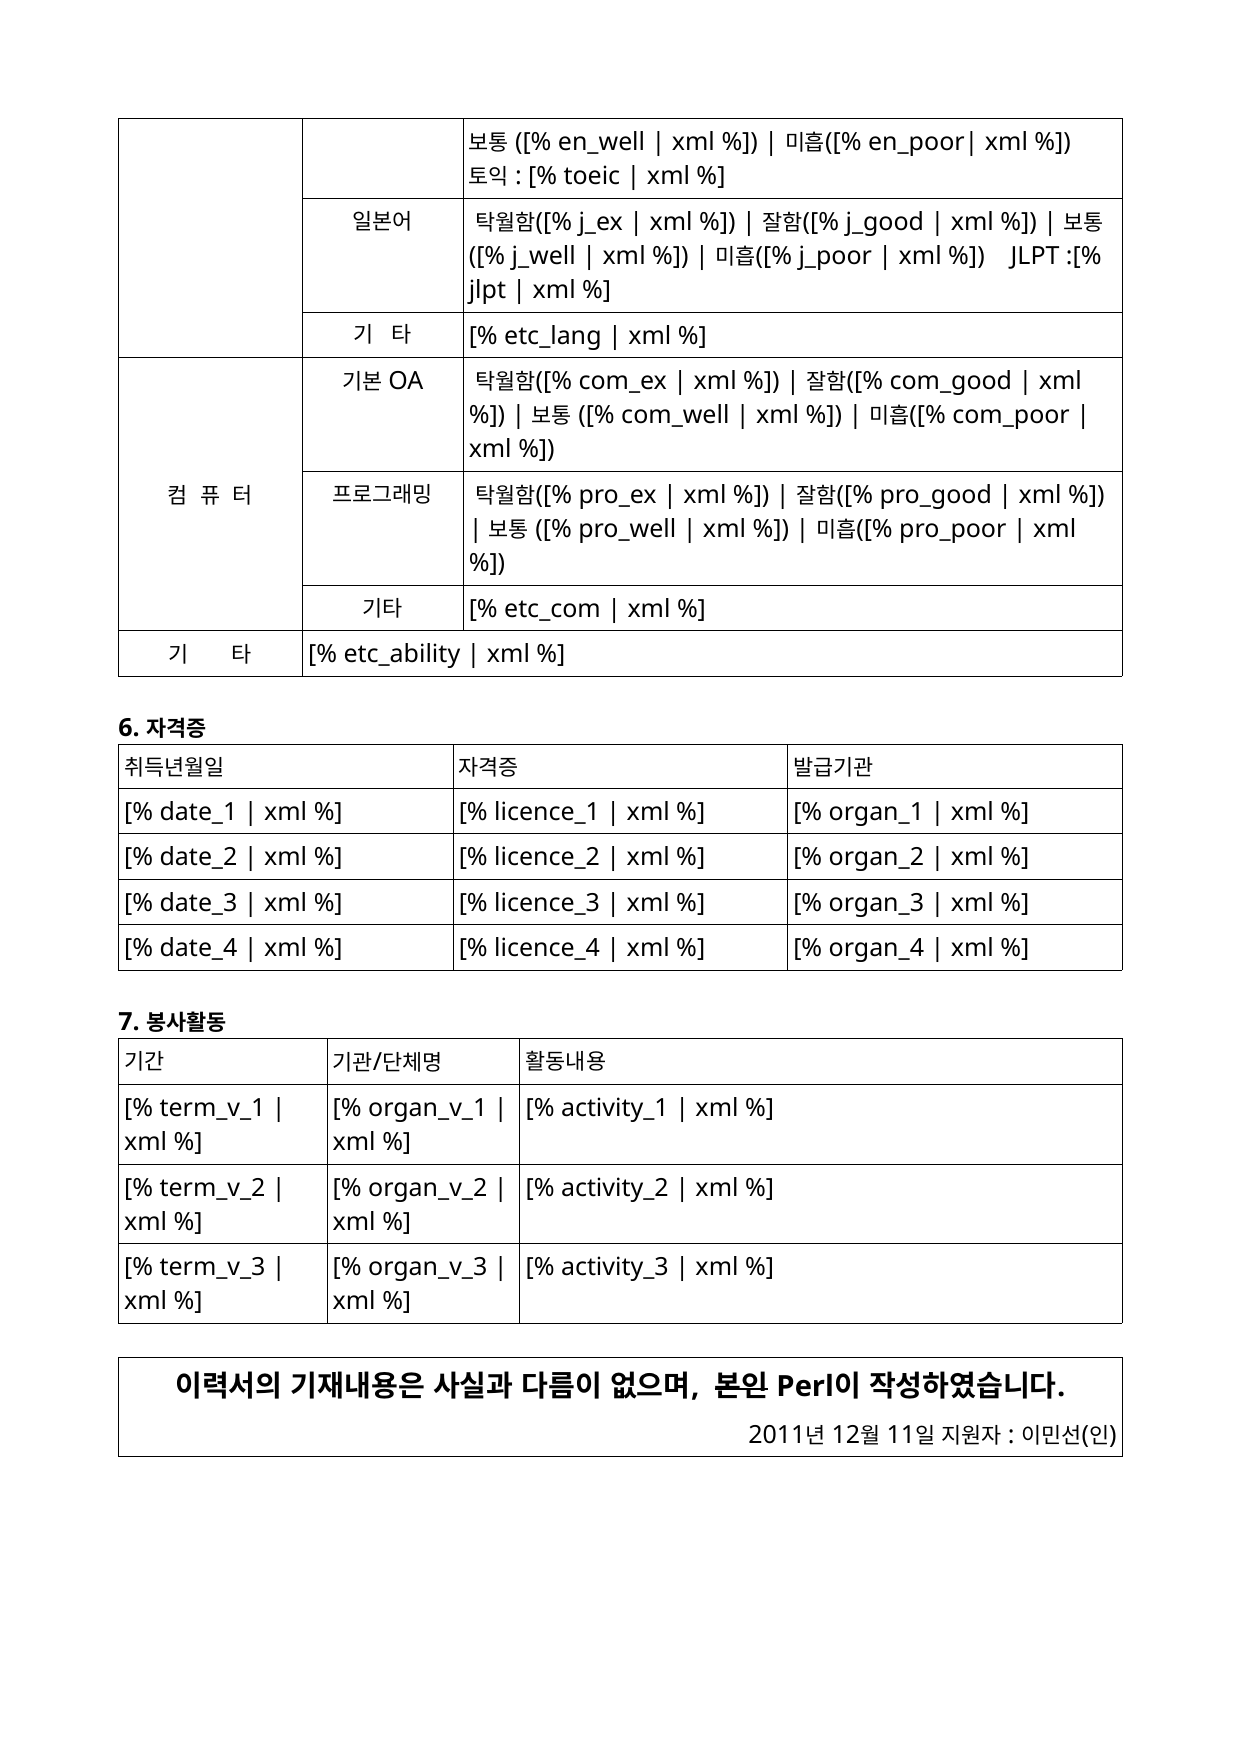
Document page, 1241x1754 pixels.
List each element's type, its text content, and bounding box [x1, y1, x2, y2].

table_cell [% activity_1 | xml %] [520, 1085, 1122, 1163]
table_cell [% term_v_3 | xml %] [119, 1244, 327, 1323]
table_cell [% term_v_1 | xml %] [119, 1085, 327, 1163]
table_cell [% licence_2 | xml %] [454, 834, 787, 879]
table_cell 기본 OA [303, 358, 463, 471]
table_cell 프로그래밍 [303, 472, 463, 585]
table_cell [% organ_v_1 | xml %] [328, 1085, 519, 1163]
table_cell 기 타 [119, 631, 302, 676]
table_cell 일본어 [303, 199, 463, 312]
table_cell [% organ_1 | xml %] [788, 789, 1122, 833]
table_header [119, 119, 302, 357]
table_cell [% licence_4 | xml %] [454, 925, 787, 970]
table_cell [% etc_lang | xml %] [464, 313, 1122, 357]
table_header [303, 119, 463, 198]
table_cell 기 타 [303, 313, 463, 357]
table_header 기간 [119, 1039, 327, 1084]
table_cell 탁월함([% com_ex | xml %]) | 잘함([% com_good | xml %]) | 보통 ([% com_well | xml %]) | 미흡([% com_poor | xml %]) [464, 358, 1122, 471]
text 7. 봉사활동 [118, 1004, 1122, 1038]
table_cell 컴 퓨 터 [119, 358, 302, 630]
table_header 활동내용 [520, 1039, 1122, 1084]
table_cell 2011년 12월 11일 지원자 : 이민선(인) [119, 1411, 1122, 1456]
table_cell [% term_v_2 | xml %] [119, 1165, 327, 1243]
table_cell [% organ_4 | xml %] [788, 925, 1122, 970]
table_cell 탁월함([% j_ex | xml %]) | 잘함([% j_good | xml %]) | 보통 ([% j_well | xml %]) | 미흡([% j_poor | xml %]) JLPT :[% jlpt | xml %] [464, 199, 1122, 312]
table_header 보통 ([% en_well | xml %]) | 미흡([% en_poor| xml %]) 토익 : [% toeic | xml %] [464, 119, 1122, 198]
table_header 자격증 [454, 745, 787, 787]
table_cell 탁월함([% pro_ex | xml %]) | 잘함([% pro_good | xml %]) | 보통 ([% pro_well | xml %]) | 미흡([% pro_poor | xml %]) [464, 472, 1122, 585]
table_cell [% licence_1 | xml %] [454, 789, 787, 833]
table_cell [% activity_3 | xml %] [520, 1244, 1122, 1323]
table_cell [% organ_2 | xml %] [788, 834, 1122, 879]
table_header 취득년월일 [119, 745, 453, 787]
table_cell [% activity_2 | xml %] [520, 1165, 1122, 1243]
table_cell [% date_3 | xml %] [119, 880, 453, 924]
table_cell [% organ_v_3 | xml %] [328, 1244, 519, 1323]
table_header 이력서의 기재내용은 사실과 다름이 없으며, 본인 Perl이 작성하였습니다. [119, 1358, 1122, 1411]
table_cell [% date_1 | xml %] [119, 789, 453, 833]
table_cell [% date_4 | xml %] [119, 925, 453, 970]
text 6. 자격증 [118, 710, 1122, 744]
table_cell [% organ_v_2 | xml %] [328, 1165, 519, 1243]
table_cell [% etc_ability | xml %] [303, 631, 1122, 676]
table_cell [% etc_com | xml %] [464, 586, 1122, 630]
table_header 발급기관 [788, 745, 1122, 787]
table_cell [% date_2 | xml %] [119, 834, 453, 879]
table_header 기관/단체명 [328, 1039, 519, 1084]
table_cell 기타 [303, 586, 463, 630]
table_cell [% organ_3 | xml %] [788, 880, 1122, 924]
table_cell [% licence_3 | xml %] [454, 880, 787, 924]
